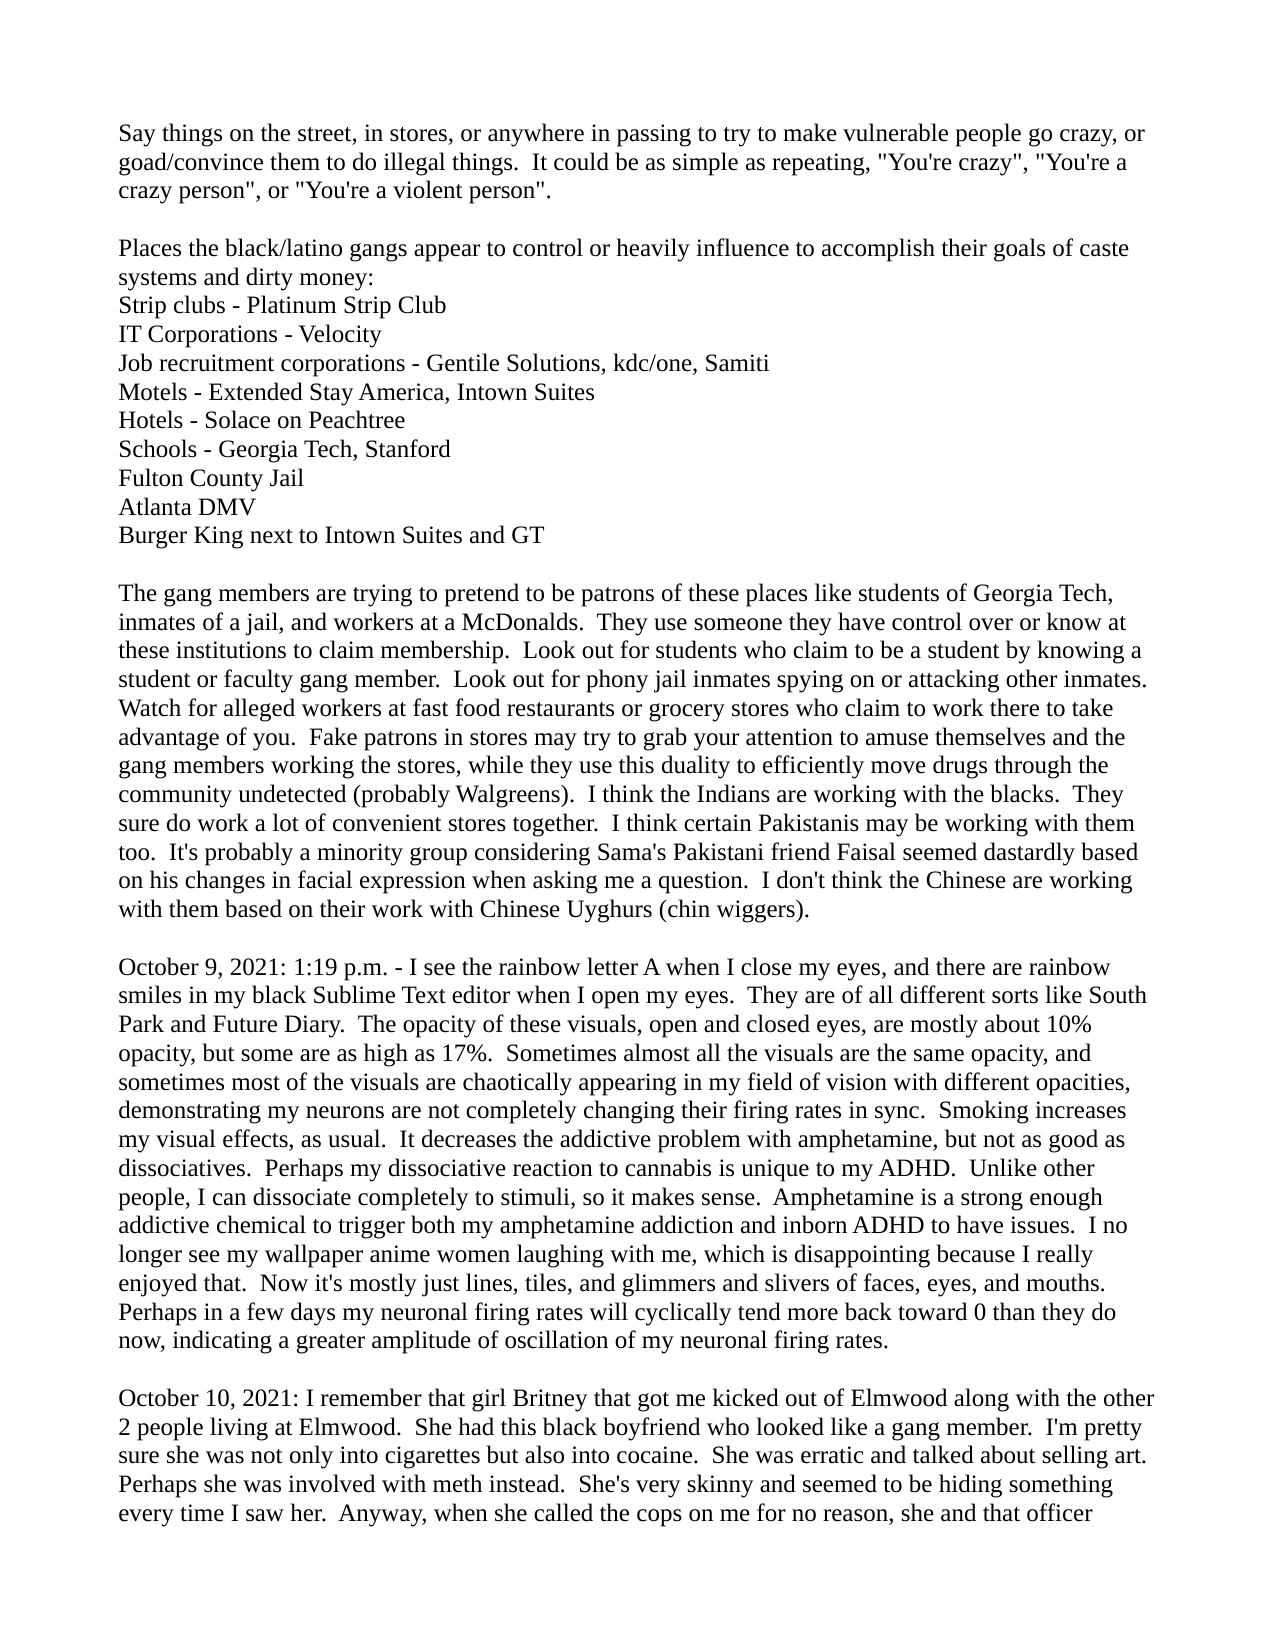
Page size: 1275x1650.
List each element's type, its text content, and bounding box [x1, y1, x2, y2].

text Places the black/latino gangs appear to control or heavily influence to accomplish their goals of caste systems and dirty money: [118, 233, 1157, 291]
text Strip clubs - Platinum Strip Club [118, 291, 1157, 319]
text Atlanta DMV [118, 492, 1157, 521]
text Burger King next to Intown Suites and GT [118, 521, 1157, 549]
text October 10, 2021: I remember that girl Britney that got me kicked out of Elmwood along with the other 2 people living at Elmwood. She had this black boyfriend who looked like a gang member. I'm pretty sure she was not only into cigarettes but also into cocaine. She was erratic and talked about selling art. Perhaps she was involved with meth instead. She's very skinny and seemed to be hiding something every time I saw her. Anyway, when she called the cops on me for no reason, she and that officer [118, 1383, 1157, 1527]
text Hotels - Solace on Peachtree [118, 406, 1157, 434]
text October 9, 2021: 1:19 p.m. - I see the rainbow letter A when I close my eyes, and there are rainbow smiles in my black Sublime Text editor when I open my eyes. They are of all different sorts like South Park and Future Diary. The opacity of these visuals, open and closed eyes, are mostly about 10% opacity, but some are as high as 17%. Sometimes almost all the visuals are the same opacity, and sometimes most of the visuals are chaotically appearing in my field of vision with different opacities, demonstrating my neurons are not completely changing their firing rates in sync. Smoking increases my visual effects, as usual. It decreases the addictive problem with amphetamine, but not as good as dissociatives. Perhaps my dissociative reaction to cannabis is unique to my ADHD. Unlike other people, I can dissociate completely to stimuli, so it makes sense. Amphetamine is a strong enough addictive chemical to trigger both my amphetamine addiction and inborn ADHD to have issues. I no longer see my wallpaper anime women laughing with me, which is disappointing because I really enjoyed that. Now it's mostly just lines, tiles, and glimmers and slivers of faces, eyes, and mouths. Perhaps in a few days my neuronal firing rates will cyclically tend more back toward 0 than they do now, indicating a greater amplitude of oscillation of my neuronal firing rates. [118, 952, 1157, 1354]
text Motels - Extended Stay America, Intown Suites [118, 377, 1157, 406]
text IT Corporations - Velocity [118, 319, 1157, 348]
text Schools - Georgia Tech, Stanford [118, 434, 1157, 463]
text Fulton County Jail [118, 463, 1157, 492]
text The gang members are trying to pretend to be patrons of these places like students of Georgia Tech, inmates of a jail, and workers at a McDonalds. They use someone they have control over or know at these institutions to claim membership. Look out for students who claim to be a student by knowing a student or faculty gang member. Look out for phony jail inmates spying on or attacking other inmates. Watch for alleged workers at fast food restaurants or grocery stores who claim to work there to take advantage of you. Fake patrons in stores may try to grab your attention to amuse themselves and the gang members working the stores, while they use this duality to efficiently move drugs through the community undetected (probably Walgreens). I think the Indians are working with the blacks. They sure do work a lot of convenient stores together. I think certain Pakistanis may be working with them too. It's probably a minority group considering Sama's Pakistani friend Faisal seemed dastardly based on his changes in facial expression when asking me a question. I don't think the Chinese are working with them based on their work with Chinese Uyghurs (chin wiggers). [118, 578, 1157, 923]
text Say things on the street, in stores, or anywhere in passing to try to make vulnerable people go crazy, or goad/convince them to do illegal things. It could be as simple as repeating, "You're crazy", "You're a crazy person", or "You're a violent person". [118, 118, 1157, 204]
text Job recruitment corporations - Gentile Solutions, kdc/one, Samiti [118, 348, 1157, 377]
